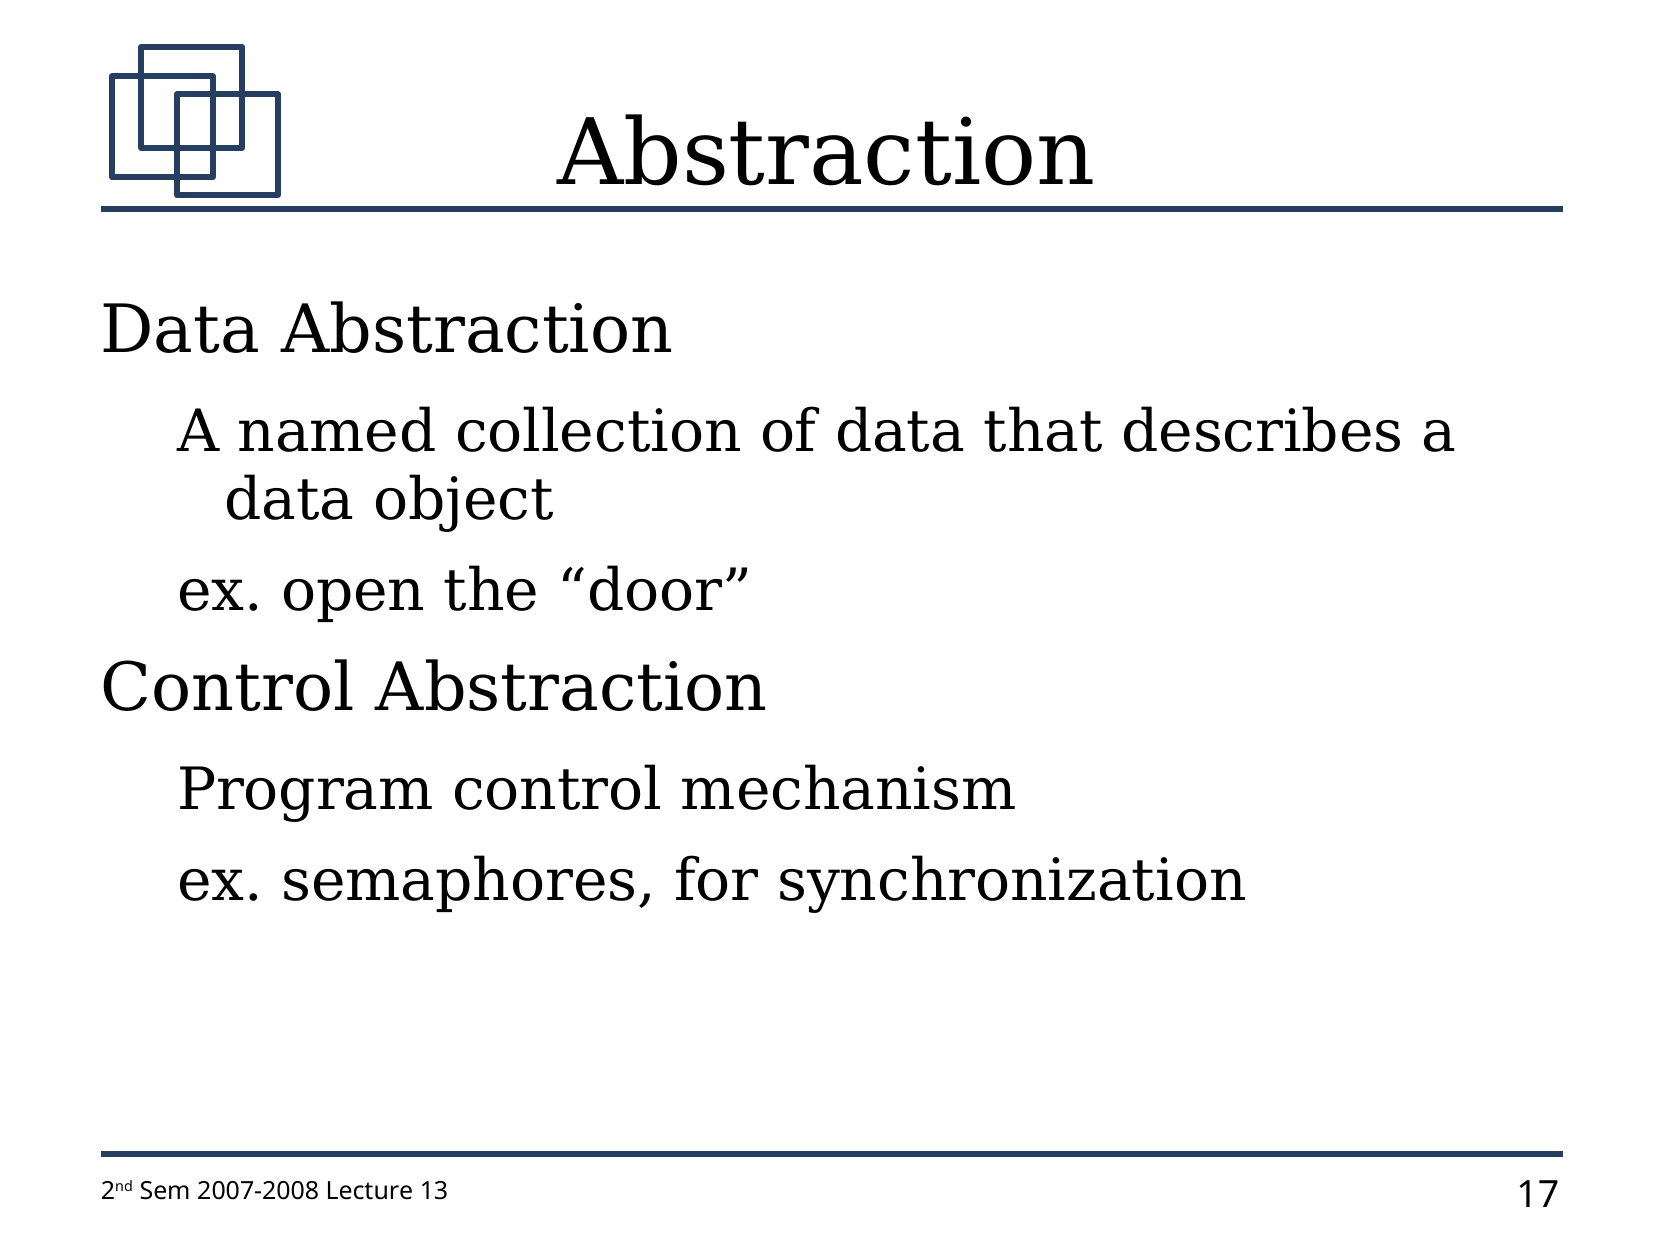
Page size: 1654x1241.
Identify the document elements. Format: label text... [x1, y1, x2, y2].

list Data Abstraction A named collection of data that describes a data object ex. open the “door” Control Abstraction Program control mechanism ex. semaphores, for synchronization [82, 290, 1571, 1109]
title Abstraction [82, 49, 1571, 257]
